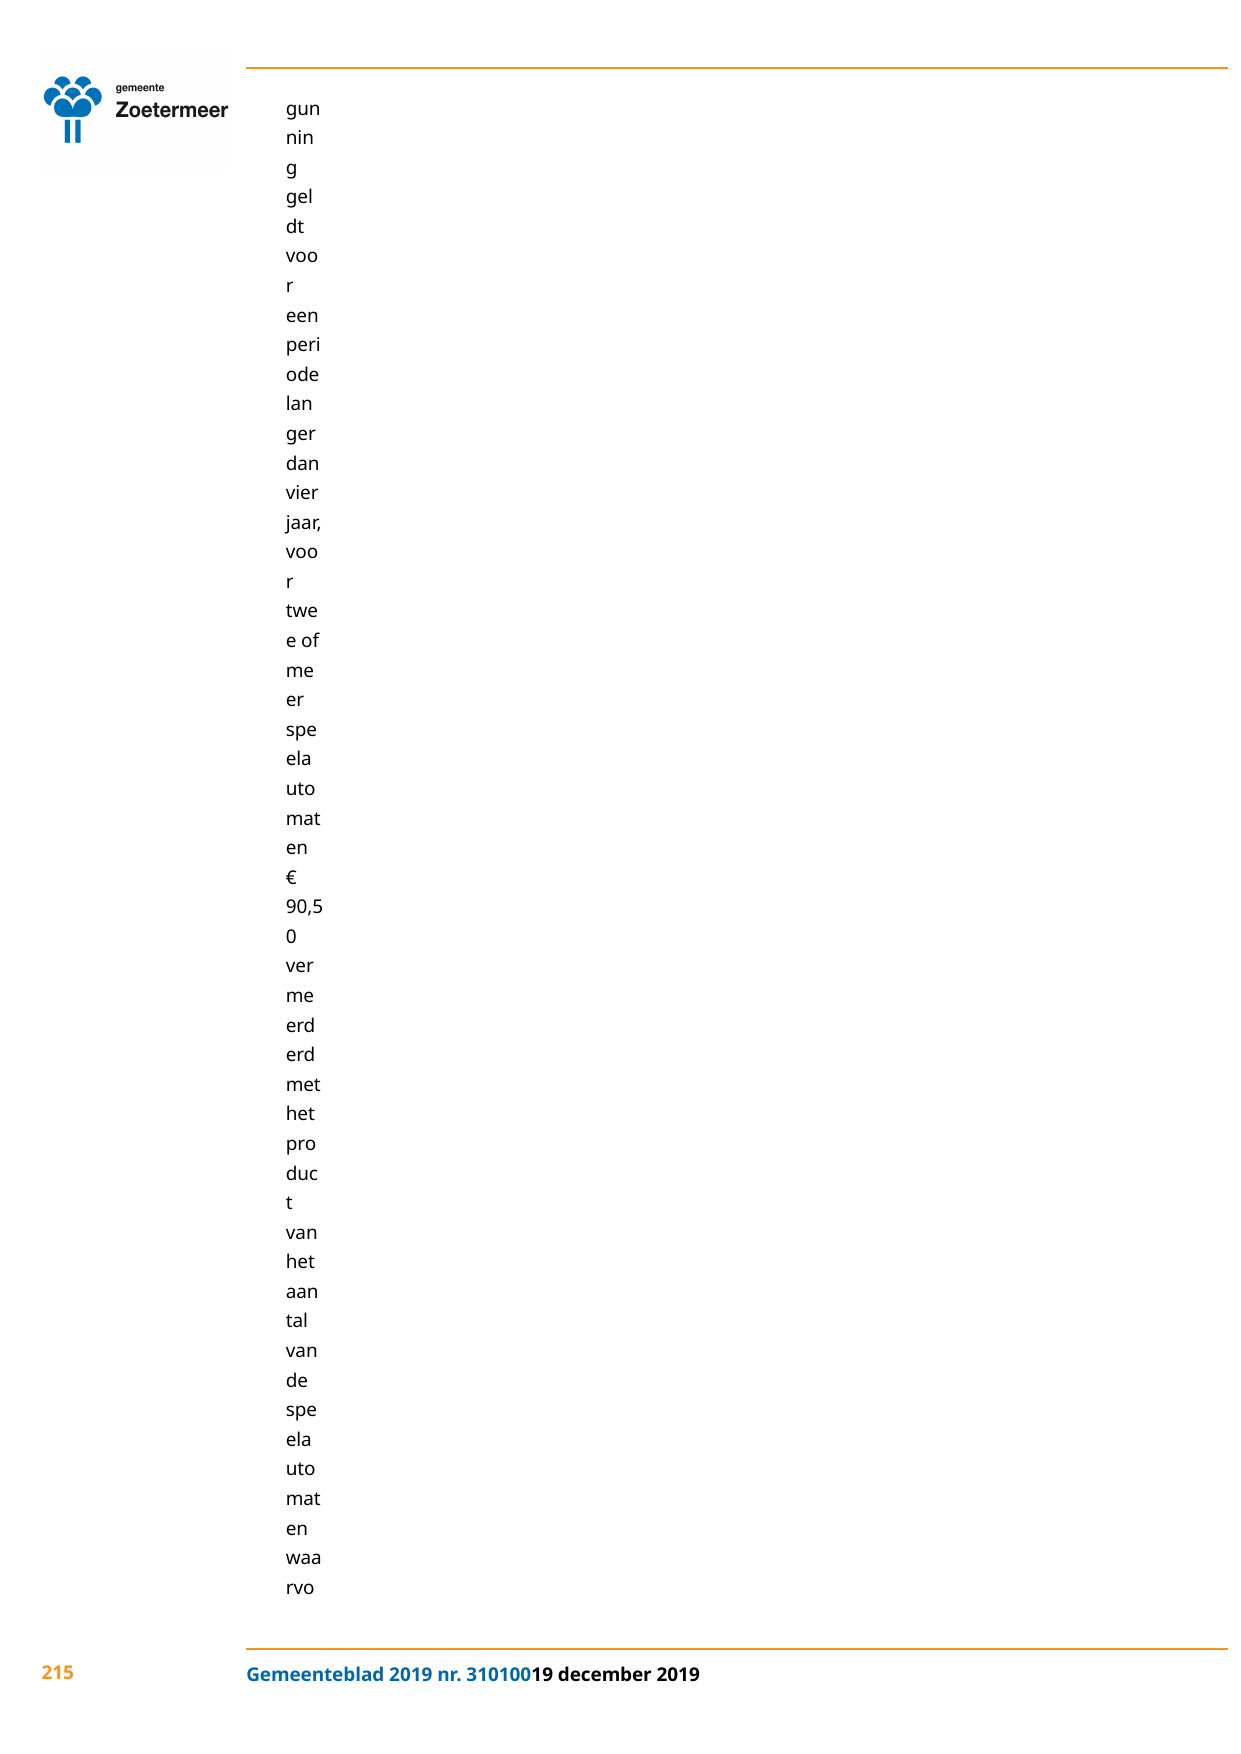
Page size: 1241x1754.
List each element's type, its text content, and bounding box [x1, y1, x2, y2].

table_cell [248, 95, 286, 1600]
picture [41, 47, 231, 172]
table_cell [361, 95, 398, 1600]
table_cell [323, 95, 361, 1600]
table_cell gunning geldt voor een periode langer dan vier jaar, voor twee of meer speelautomaten € 90,50 vermeerderd met het product van het aantal van de speelautomaten waarvo [286, 95, 323, 1600]
